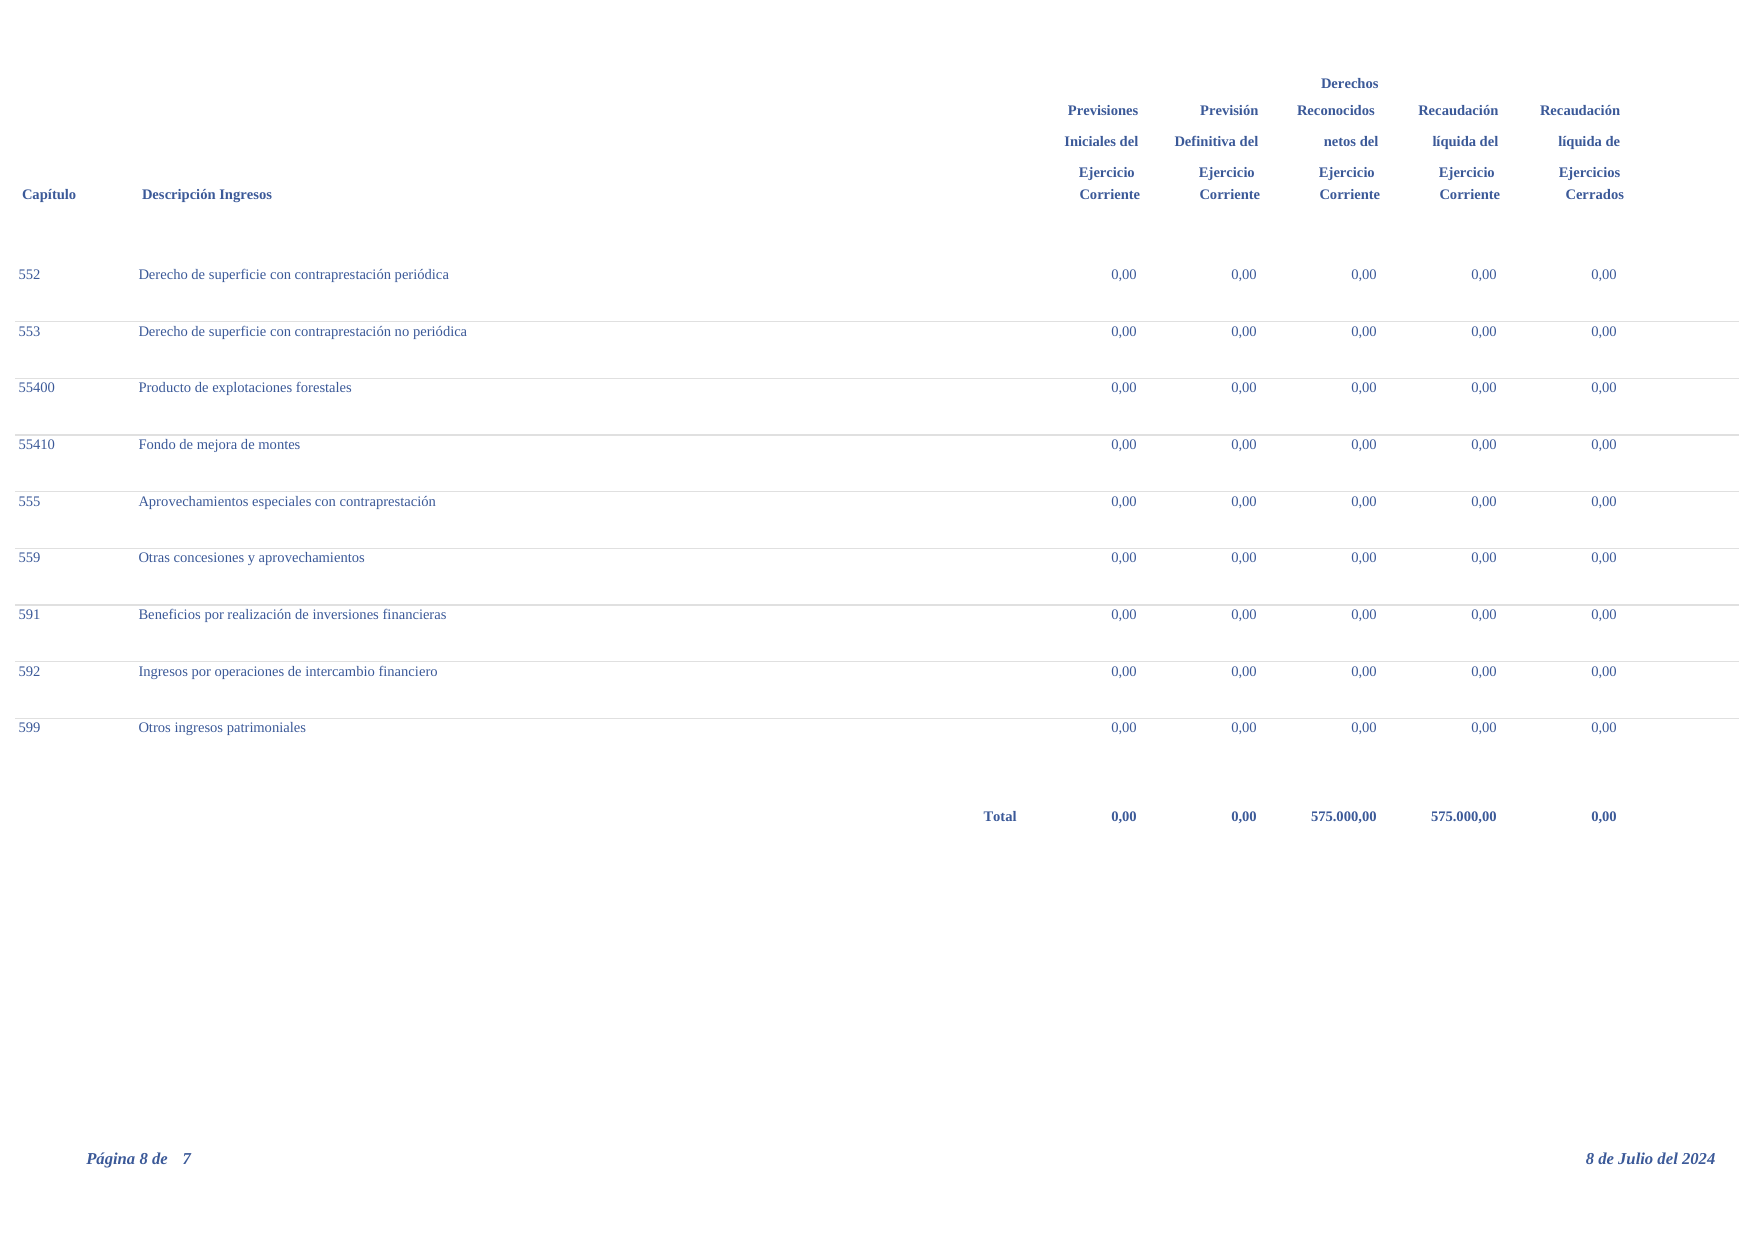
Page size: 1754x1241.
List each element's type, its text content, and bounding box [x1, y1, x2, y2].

table_cell 0,00 [1431, 606, 1591, 661]
table_cell 0,00 [1311, 606, 1431, 661]
table_cell Total [983, 774, 1111, 835]
table_cell 0,00 [1431, 322, 1591, 377]
table_cell 0,00 [1431, 436, 1591, 491]
table_cell 0,00 [1591, 379, 1739, 434]
table_cell 0,00 [1591, 662, 1739, 717]
table_cell 0,00 [1591, 492, 1739, 547]
table_cell 0,00 [1311, 322, 1431, 377]
table_cell 553 [15, 322, 138, 377]
table_cell 0,00 [1591, 606, 1739, 661]
table_header 0,00 [1231, 266, 1311, 321]
table_cell [983, 549, 1111, 604]
table_cell 0,00 [1231, 549, 1311, 604]
table_cell 0,00 [1591, 719, 1739, 774]
table_cell Aprovechamientos especiales con contraprestación [138, 492, 983, 547]
table_cell [983, 662, 1111, 717]
table_cell 0,00 [1591, 774, 1739, 835]
table_cell 0,00 [1231, 492, 1311, 547]
table_cell 0,00 [1591, 436, 1739, 491]
table_cell Otros ingresos patrimoniales [138, 719, 983, 774]
table_cell 0,00 [1111, 719, 1231, 774]
table_cell 0,00 [1231, 662, 1311, 717]
table_cell [983, 719, 1111, 774]
table_cell 0,00 [1111, 549, 1231, 604]
table_cell 0,00 [1111, 662, 1231, 717]
table_cell 0,00 [1311, 662, 1431, 717]
table_header 0,00 [1111, 266, 1231, 321]
table_cell 0,00 [1111, 322, 1231, 377]
table_cell Producto de explotaciones forestales [138, 379, 983, 434]
table_cell 591 [15, 606, 138, 661]
table_cell Fondo de mejora de montes [138, 436, 983, 491]
table_cell 0,00 [1231, 719, 1311, 774]
table_header 552 [15, 266, 138, 321]
table_cell 592 [15, 662, 138, 717]
table_cell 0,00 [1231, 436, 1311, 491]
table_cell 0,00 [1311, 379, 1431, 434]
table_cell 0,00 [1311, 719, 1431, 774]
table_cell 0,00 [1431, 549, 1591, 604]
table_cell 575.000,00 [1311, 774, 1431, 835]
table_cell 0,00 [1431, 379, 1591, 434]
table_cell 0,00 [1231, 379, 1311, 434]
table_cell 559 [15, 549, 138, 604]
table_cell Beneficios por realización de inversiones financieras [138, 606, 983, 661]
table_header 0,00 [1431, 266, 1591, 321]
table_cell 599 [15, 719, 138, 774]
table_cell 0,00 [1111, 436, 1231, 491]
table_cell 0,00 [1431, 492, 1591, 547]
table_cell 0,00 [1111, 492, 1231, 547]
table_cell 0,00 [1231, 606, 1311, 661]
table_cell 55410 [15, 436, 138, 491]
table_cell 575.000,00 [1431, 774, 1591, 835]
table_cell 0,00 [1231, 322, 1311, 377]
table_header Derecho de superficie con contraprestación periódica [138, 266, 983, 321]
table_cell [983, 436, 1111, 491]
table_cell [15, 774, 138, 835]
table_header 0,00 [1311, 266, 1431, 321]
table_header 0,00 [1591, 266, 1739, 321]
table_cell [983, 322, 1111, 377]
table_cell 0,00 [1111, 379, 1231, 434]
table_cell Derecho de superficie con contraprestación no periódica [138, 322, 983, 377]
table_cell Ingresos por operaciones de intercambio financiero [138, 662, 983, 717]
table_cell 0,00 [1431, 662, 1591, 717]
table_cell 0,00 [1111, 774, 1231, 835]
table_cell 0,00 [1311, 549, 1431, 604]
table_cell 0,00 [1591, 322, 1739, 377]
table_cell [138, 774, 983, 835]
table_cell [983, 606, 1111, 661]
table_cell [983, 379, 1111, 434]
table_cell 55400 [15, 379, 138, 434]
table_cell 0,00 [1111, 606, 1231, 661]
table_cell [983, 492, 1111, 547]
table_cell 0,00 [1231, 774, 1311, 835]
table_header [983, 266, 1111, 321]
table_cell Otras concesiones y aprovechamientos [138, 549, 983, 604]
table_cell 0,00 [1431, 719, 1591, 774]
table_cell 0,00 [1591, 549, 1739, 604]
table_cell 0,00 [1311, 436, 1431, 491]
table_cell 0,00 [1311, 492, 1431, 547]
table_cell 555 [15, 492, 138, 547]
